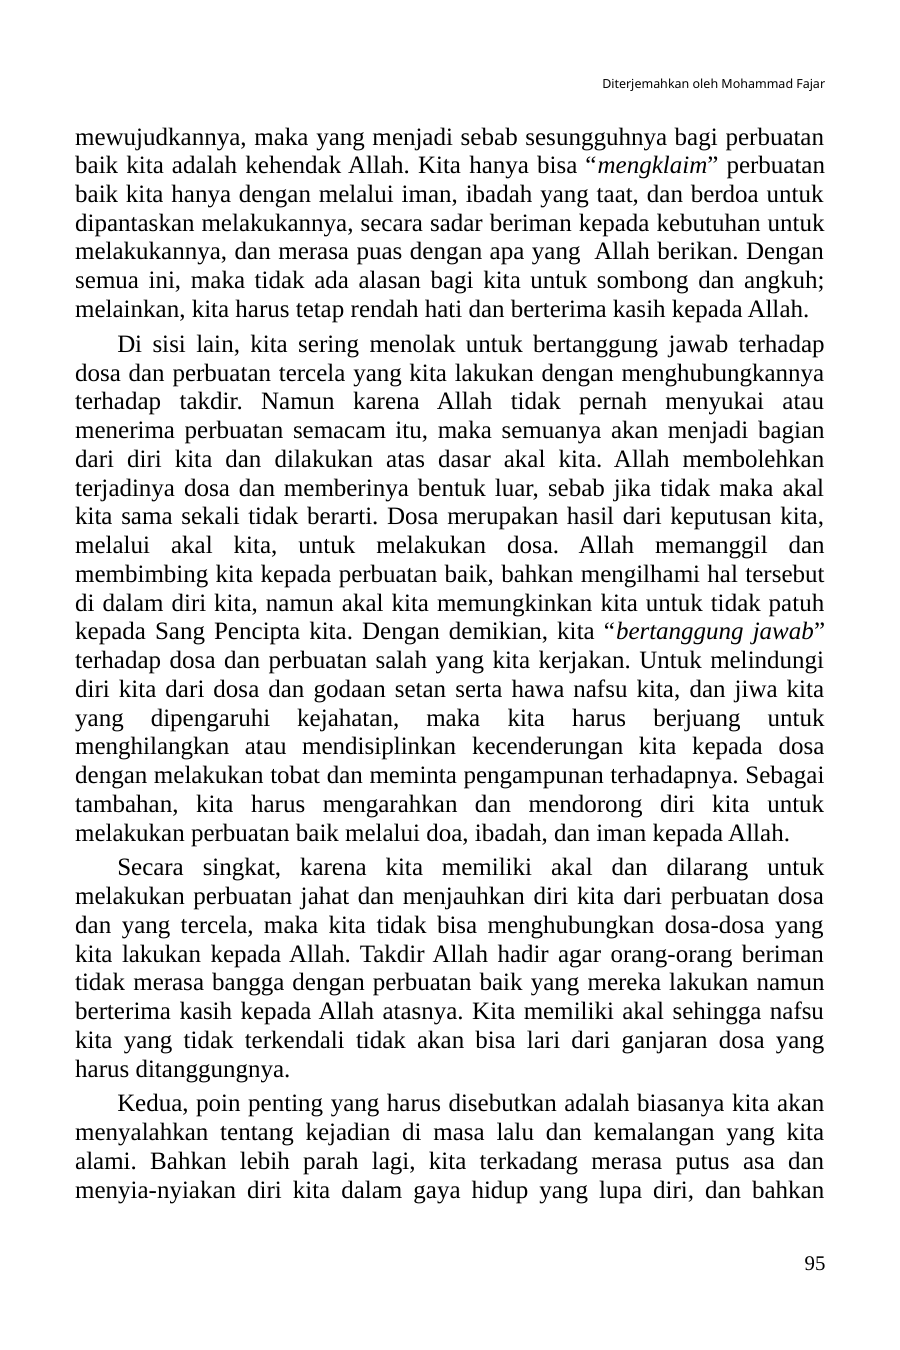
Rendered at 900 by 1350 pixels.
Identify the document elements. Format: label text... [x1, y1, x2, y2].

text Di sisi lain, kita sering menolak untuk bertanggung jawab terhadap dosa dan perbuatan tercela yang kita lakukan dengan menghubungkannya terhadap takdir. Namun karena Allah tidak pernah menyukai atau menerima perbuatan semacam itu, maka semuanya akan menjadi bagian dari diri kita dan dilakukan atas dasar akal kita. Allah membolehkan terjadinya dosa dan memberinya bentuk luar, sebab jika tidak maka akal kita sama sekali tidak berarti. Dosa merupakan hasil dari keputusan kita, melalui akal kita, untuk melakukan dosa. Allah memanggil dan membimbing kita kepada perbuatan baik, bahkan mengilhami hal tersebut di dalam diri kita, namun akal kita memungkinkan kita untuk tidak patuh kepada Sang Pencipta kita. Dengan demikian, kita “bertanggung jawab” terhadap dosa dan perbuatan salah yang kita kerjakan. Untuk melindungi diri kita dari dosa dan godaan setan serta hawa nafsu kita, dan jiwa kita yang dipengaruhi kejahatan, maka kita harus berjuang untuk menghilangkan atau mendisiplinkan kecenderungan kita kepada dosa dengan melakukan tobat dan meminta pengampunan terhadapnya. Sebagai tambahan, kita harus mengarahkan dan mendorong diri kita untuk melakukan perbuatan baik melalui doa, ibadah, dan iman kepada Allah. [75, 329, 825, 846]
text mewujudkannya, maka yang menjadi sebab sesungguhnya bagi perbuatan baik kita adalah kehendak Allah. Kita hanya bisa “mengklaim” perbuatan baik kita hanya dengan melalui iman, ibadah yang taat, dan berdoa untuk dipantaskan melakukannya, secara sadar beriman kepada kebutuhan untuk melakukannya, dan merasa puas dengan apa yang Allah berikan. Dengan semua ini, maka tidak ada alasan bagi kita untuk sombong dan angkuh; melainkan, kita harus tetap rendah hati dan berterima kasih kepada Allah. [75, 122, 825, 323]
text Kedua, poin penting yang harus disebutkan adalah biasanya kita akan menyalahkan tentang kejadian di masa lalu dan kemalangan yang kita alami. Bahkan lebih parah lagi, kita terkadang merasa putus asa dan menyia-nyiakan diri kita dalam gaya hidup yang lupa diri, dan bahkan [75, 1088, 825, 1203]
text Secara singkat, karena kita memiliki akal dan dilarang untuk melakukan perbuatan jahat dan menjauhkan diri kita dari perbuatan dosa dan yang tercela, maka kita tidak bisa menghubungkan dosa-dosa yang kita lakukan kepada Allah. Takdir Allah hadir agar orang-orang beriman tidak merasa bangga dengan perbuatan baik yang mereka lakukan namun berterima kasih kepada Allah atasnya. Kita memiliki akal sehingga nafsu kita yang tidak terkendali tidak akan bisa lari dari ganjaran dosa yang harus ditanggungnya. [75, 852, 825, 1082]
